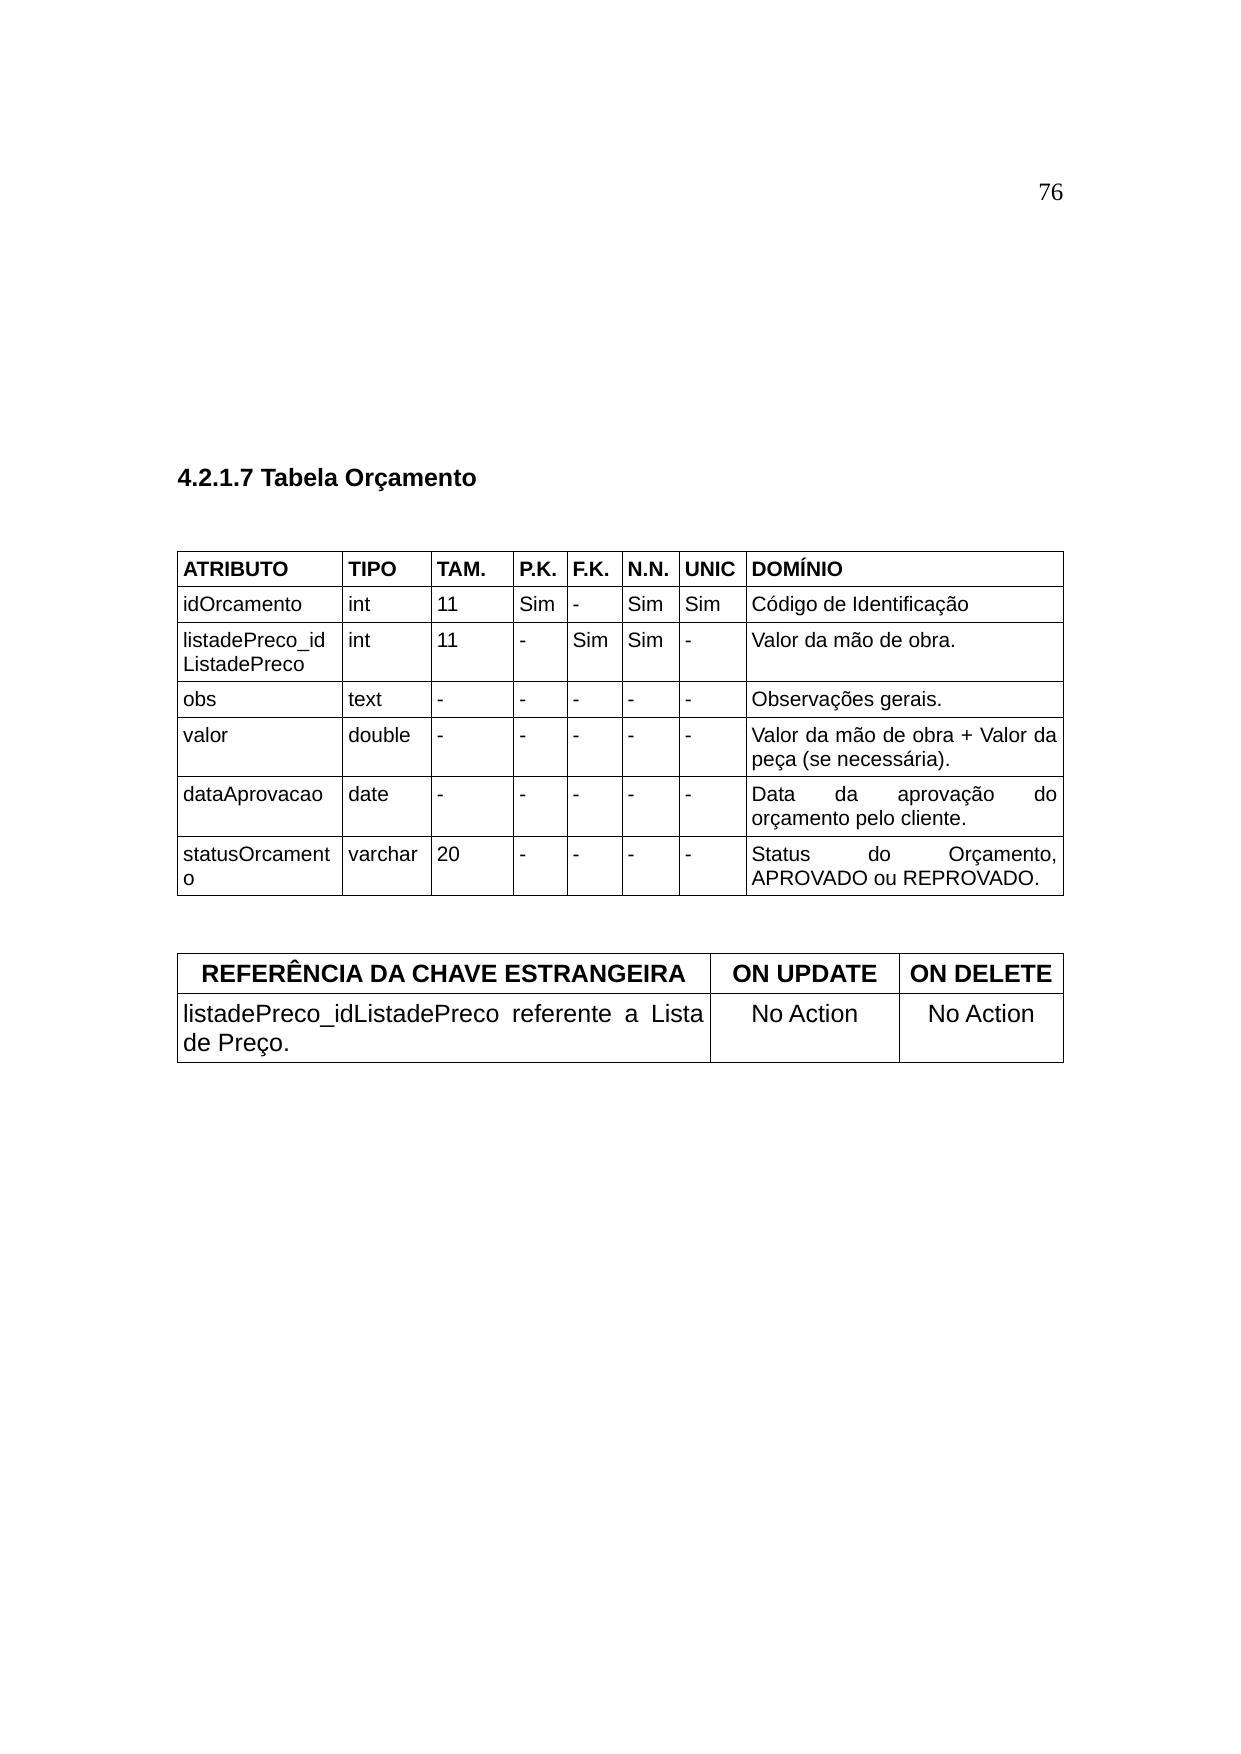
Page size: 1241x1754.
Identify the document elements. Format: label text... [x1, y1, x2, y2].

table_cell dataAprovacao [178, 777, 342, 836]
table_cell Observações gerais. [747, 682, 1063, 717]
table_cell Status do Orçamento, APROVADO ou REPROVADO. [747, 837, 1063, 895]
table_header ATRIBUTO [178, 552, 342, 586]
table_cell - [432, 682, 513, 717]
table_cell Código de Identificação [747, 587, 1063, 622]
table_cell int [343, 623, 431, 681]
table_cell - [568, 682, 622, 717]
table_header P.K. [514, 552, 567, 586]
table_cell Sim [623, 623, 679, 681]
table_cell Sim [680, 587, 746, 622]
table_cell - [514, 718, 567, 776]
table_header F.K. [568, 552, 622, 586]
table_cell - [568, 587, 622, 622]
table_header N.N. [623, 552, 679, 586]
table_header UNIC [680, 552, 746, 586]
table_cell - [680, 837, 746, 895]
table_cell text [343, 682, 431, 717]
table_cell - [514, 777, 567, 836]
table_cell - [568, 777, 622, 836]
table_header TAM. [432, 552, 513, 586]
table_cell valor [178, 718, 342, 776]
table_cell - [432, 718, 513, 776]
table_cell - [568, 718, 622, 776]
table_cell No Action [900, 994, 1063, 1062]
table_cell - [623, 837, 679, 895]
table_cell varchar [343, 837, 431, 895]
table_header REFERÊNCIA DA CHAVE ESTRANGEIRA [178, 954, 710, 993]
table_cell - [623, 718, 679, 776]
table_cell Sim [514, 587, 567, 622]
table_cell Sim [623, 587, 679, 622]
table_cell listadePreco_idListadePreco [178, 623, 342, 681]
table_cell - [623, 777, 679, 836]
table_cell int [343, 587, 431, 622]
subtitle Tabela Orçamento [177, 463, 1063, 492]
table_cell statusOrcamento [178, 837, 342, 895]
table_cell 11 [432, 623, 513, 681]
table_cell 11 [432, 587, 513, 622]
table_cell 20 [432, 837, 513, 895]
table_cell - [680, 777, 746, 836]
table_cell Valor da mão de obra + Valor da peça (se necessária). [747, 718, 1063, 776]
table_header DOMÍNIO [747, 552, 1063, 586]
table_cell - [623, 682, 679, 717]
table_cell obs [178, 682, 342, 717]
table_cell - [514, 837, 567, 895]
table_cell double [343, 718, 431, 776]
table_cell - [514, 623, 567, 681]
table_cell - [432, 777, 513, 836]
table_cell - [568, 837, 622, 895]
table_cell - [514, 682, 567, 717]
table_cell listadePreco_idListadePreco referente a Lista de Preço. [178, 994, 710, 1062]
table_header ON UPDATE [711, 954, 899, 993]
table_cell Data da aprovação do orçamento pelo cliente. [747, 777, 1063, 836]
table_cell Valor da mão de obra. [747, 623, 1063, 681]
table_cell - [680, 718, 746, 776]
table_cell idOrcamento [178, 587, 342, 622]
table_header TIPO [343, 552, 431, 586]
table_header ON DELETE [900, 954, 1063, 993]
table_cell - [680, 682, 746, 717]
table_cell date [343, 777, 431, 836]
table_cell No Action [711, 994, 899, 1062]
table_cell Sim [568, 623, 622, 681]
table_cell - [680, 623, 746, 681]
